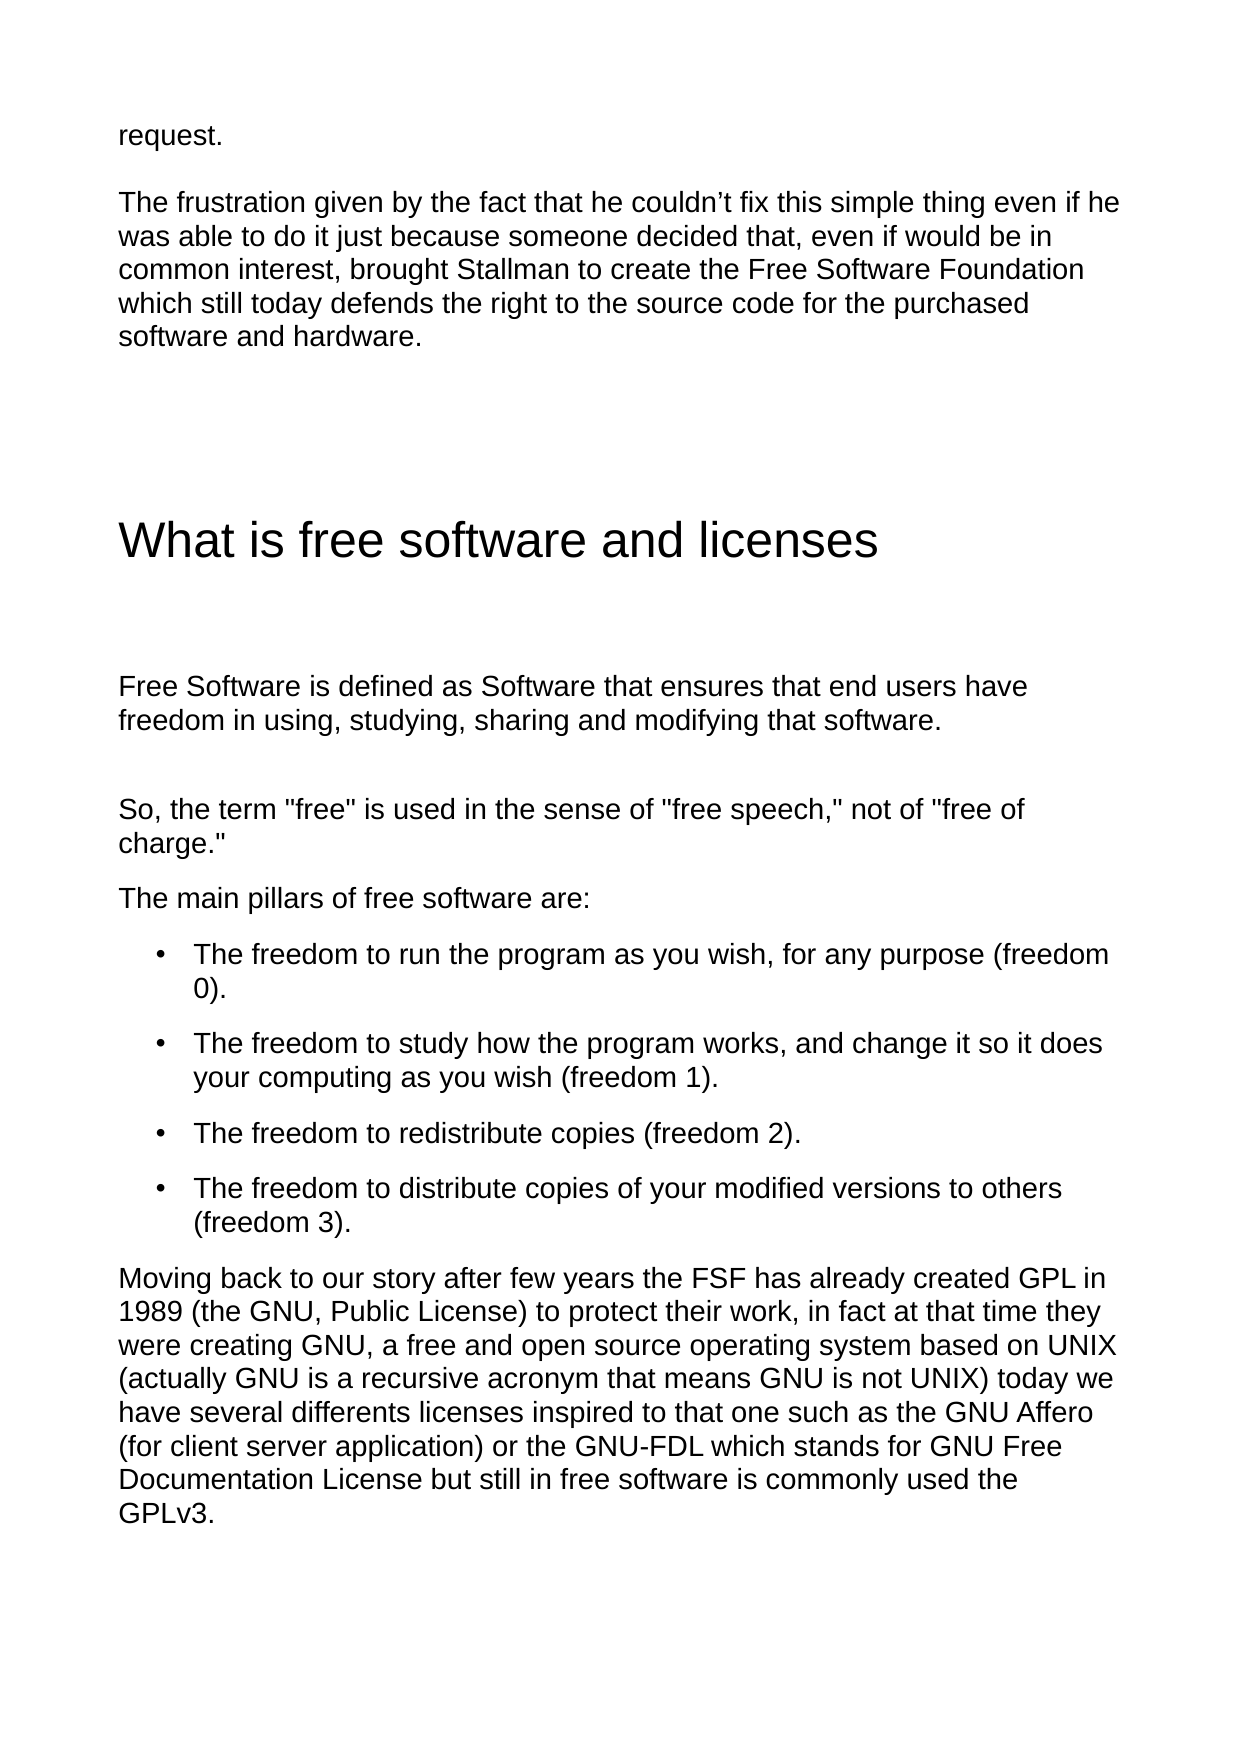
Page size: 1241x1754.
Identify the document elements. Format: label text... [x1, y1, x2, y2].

list The freedom to redistribute copies (freedom 2). [156, 1116, 1122, 1149]
list The freedom to study how the program works, and change it so it does your computing as you wish (freedom 1). [156, 1026, 1122, 1093]
text The main pillars of free software are: [118, 881, 1122, 915]
text request. The frustration given by the fact that he couldn’t fix this simple thing even if he was able to do it just because someone decided that, even if would be in common interest, brought Stallman to create the Free Software Foundation which still today defends the right to the source code for the purchased software and hardware. [118, 118, 1122, 353]
text Moving back to our story after few years the FSF has already created GPL in 1989 (the GNU, Public License) to protect their work, in fact at that time they were creating GNU, a free and open source operating system based on UNIX (actually GNU is a recursive acronym that means GNU is not UNIX) today we have several differents licenses inspired to that one such as the GNU Affero (for client server application) or the GNU-FDL which stands for GNU Free Documentation License but still in free software is commonly used the GPLv3. [118, 1261, 1122, 1529]
list The freedom to run the program as you wish, for any purpose (freedom 0). [156, 937, 1122, 1004]
text So, the term "free" is used in the sense of "free speech," not of "free of charge." [118, 792, 1122, 859]
list The freedom to distribute copies of your modified versions to others (freedom 3). [156, 1171, 1122, 1239]
text Free Software is defined as Software that ensures that end users have freedom in using, studying, sharing and modifying that software. [118, 669, 1122, 770]
text What is free software and licenses [118, 510, 1122, 568]
